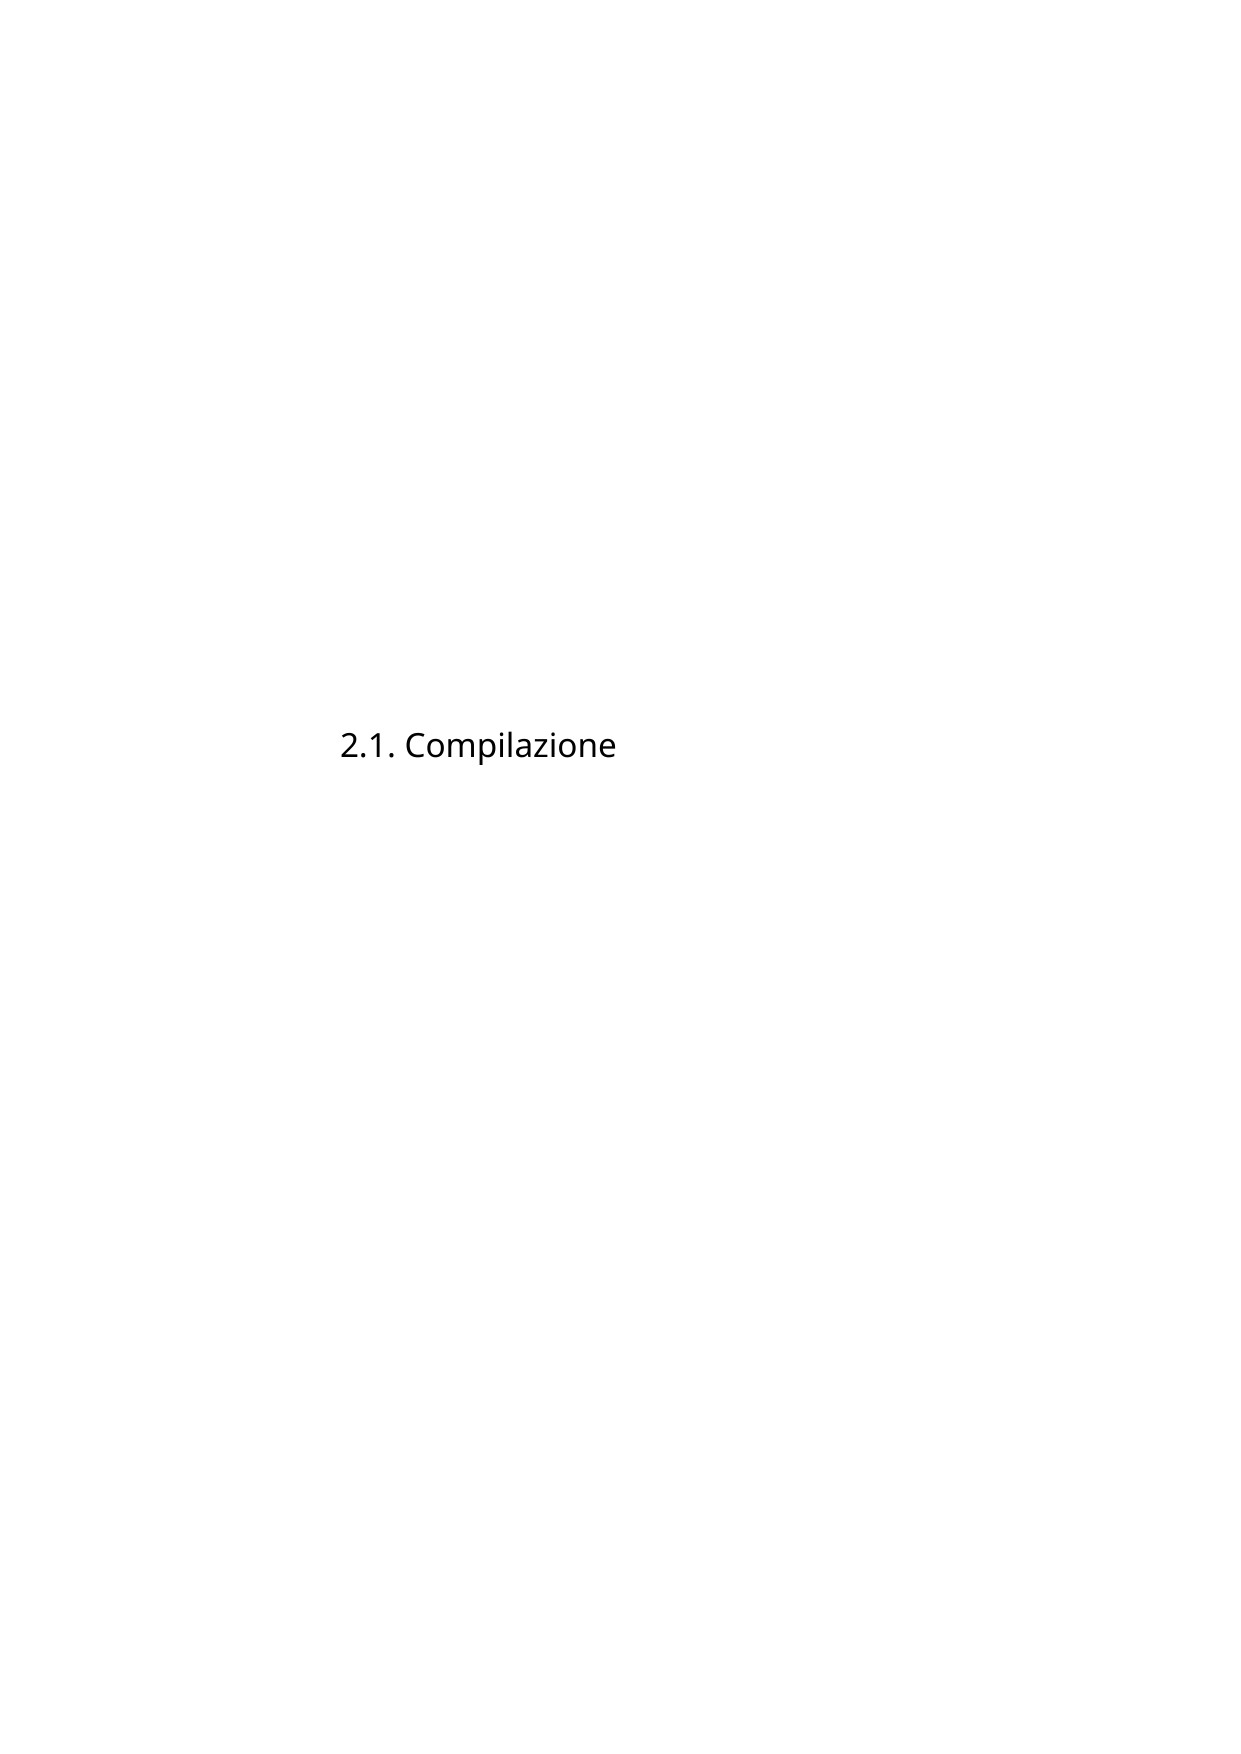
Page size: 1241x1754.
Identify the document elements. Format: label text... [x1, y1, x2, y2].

text 2.1. Compilazione [340, 721, 1122, 767]
